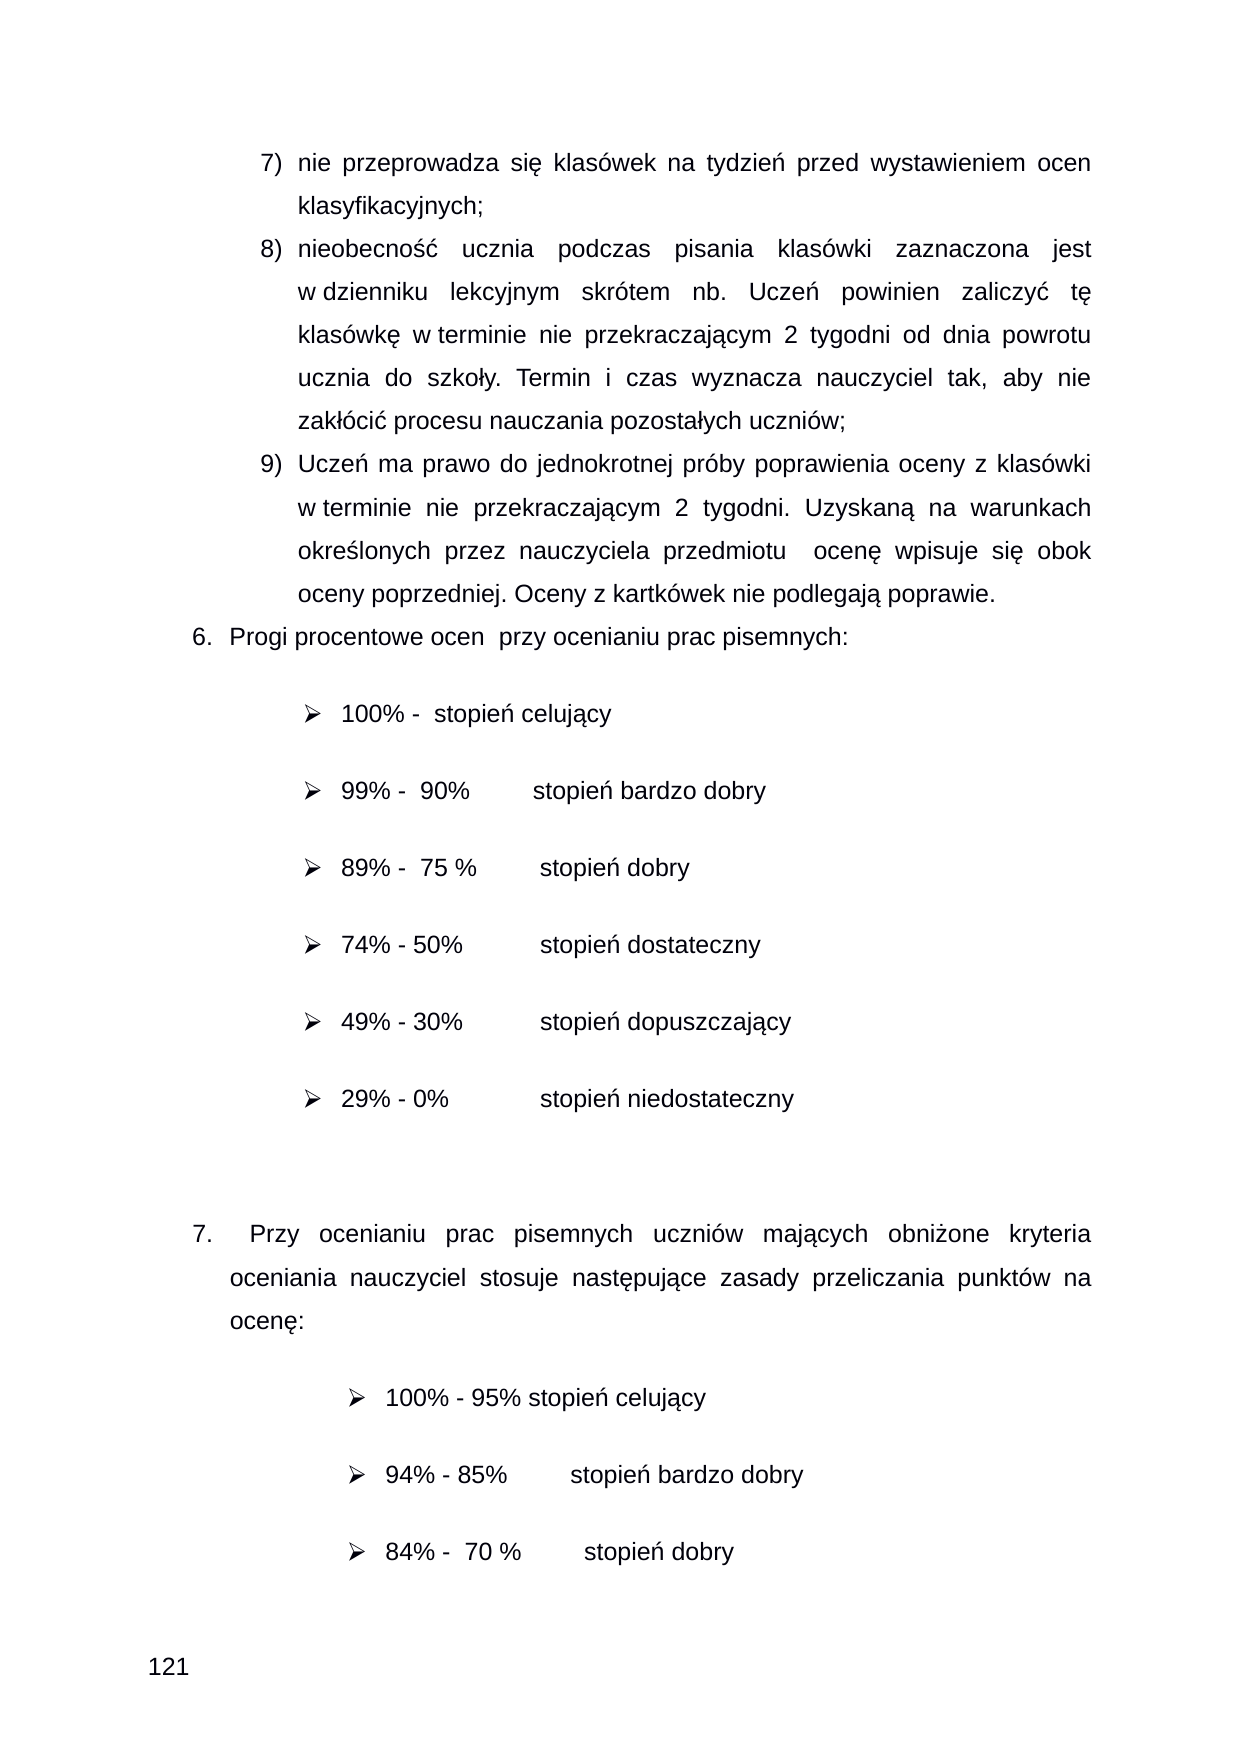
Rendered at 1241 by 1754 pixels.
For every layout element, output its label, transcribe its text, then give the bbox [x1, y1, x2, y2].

list 84% - 70 % stopień dobry [348, 1523, 1093, 1575]
subtitle Przy ocenianiu prac pisemnych uczniów mających obniżone kryteria oceniania nauczyciel stosuje następujące zasady przeliczania punktów na ocenę: [192, 1219, 1093, 1334]
list 99% - 90% stopień bardzo dobry [303, 763, 1093, 814]
list 29% - 0% stopień niedostateczny [303, 1070, 1093, 1122]
list 100% - 95% stopień celujący [348, 1370, 1093, 1421]
list 49% - 30% stopień dopuszczający [303, 993, 1093, 1045]
list 100% - stopień celujący [303, 686, 1093, 737]
list 74% - 50% stopień dostateczny [303, 917, 1093, 968]
subtitle Uczeń ma prawo do jednokrotnej próby poprawienia oceny z klasówki w terminie nie przekraczającym 2 tygodni. Uzyskaną na warunkach określonych przez nauczyciela przedmiotu ocenę wpisuje się obok oceny poprzedniej. Oceny z kartkówek nie podlegają poprawie. [260, 449, 1093, 608]
list 89% - 75 % stopień dobry [303, 840, 1093, 891]
subtitle nie przeprowadza się klasówek na tydzień przed wystawieniem ocen klasyfikacyjnych; [260, 148, 1093, 219]
list 94% - 85% stopień bardzo dobry [348, 1447, 1093, 1498]
subtitle Progi procentowe ocen przy ocenianiu prac pisemnych: [192, 622, 1093, 651]
subtitle nieobecność ucznia podczas pisania klasówki zaznaczona jest w dzienniku lekcyjnym skrótem nb. Uczeń powinien zaliczyć tę klasówkę w terminie nie przekraczającym 2 tygodni od dnia powrotu ucznia do szkoły. Termin i czas wyznacza nauczyciel tak, aby nie zakłócić procesu nauczania pozostałych uczniów; [260, 234, 1093, 435]
